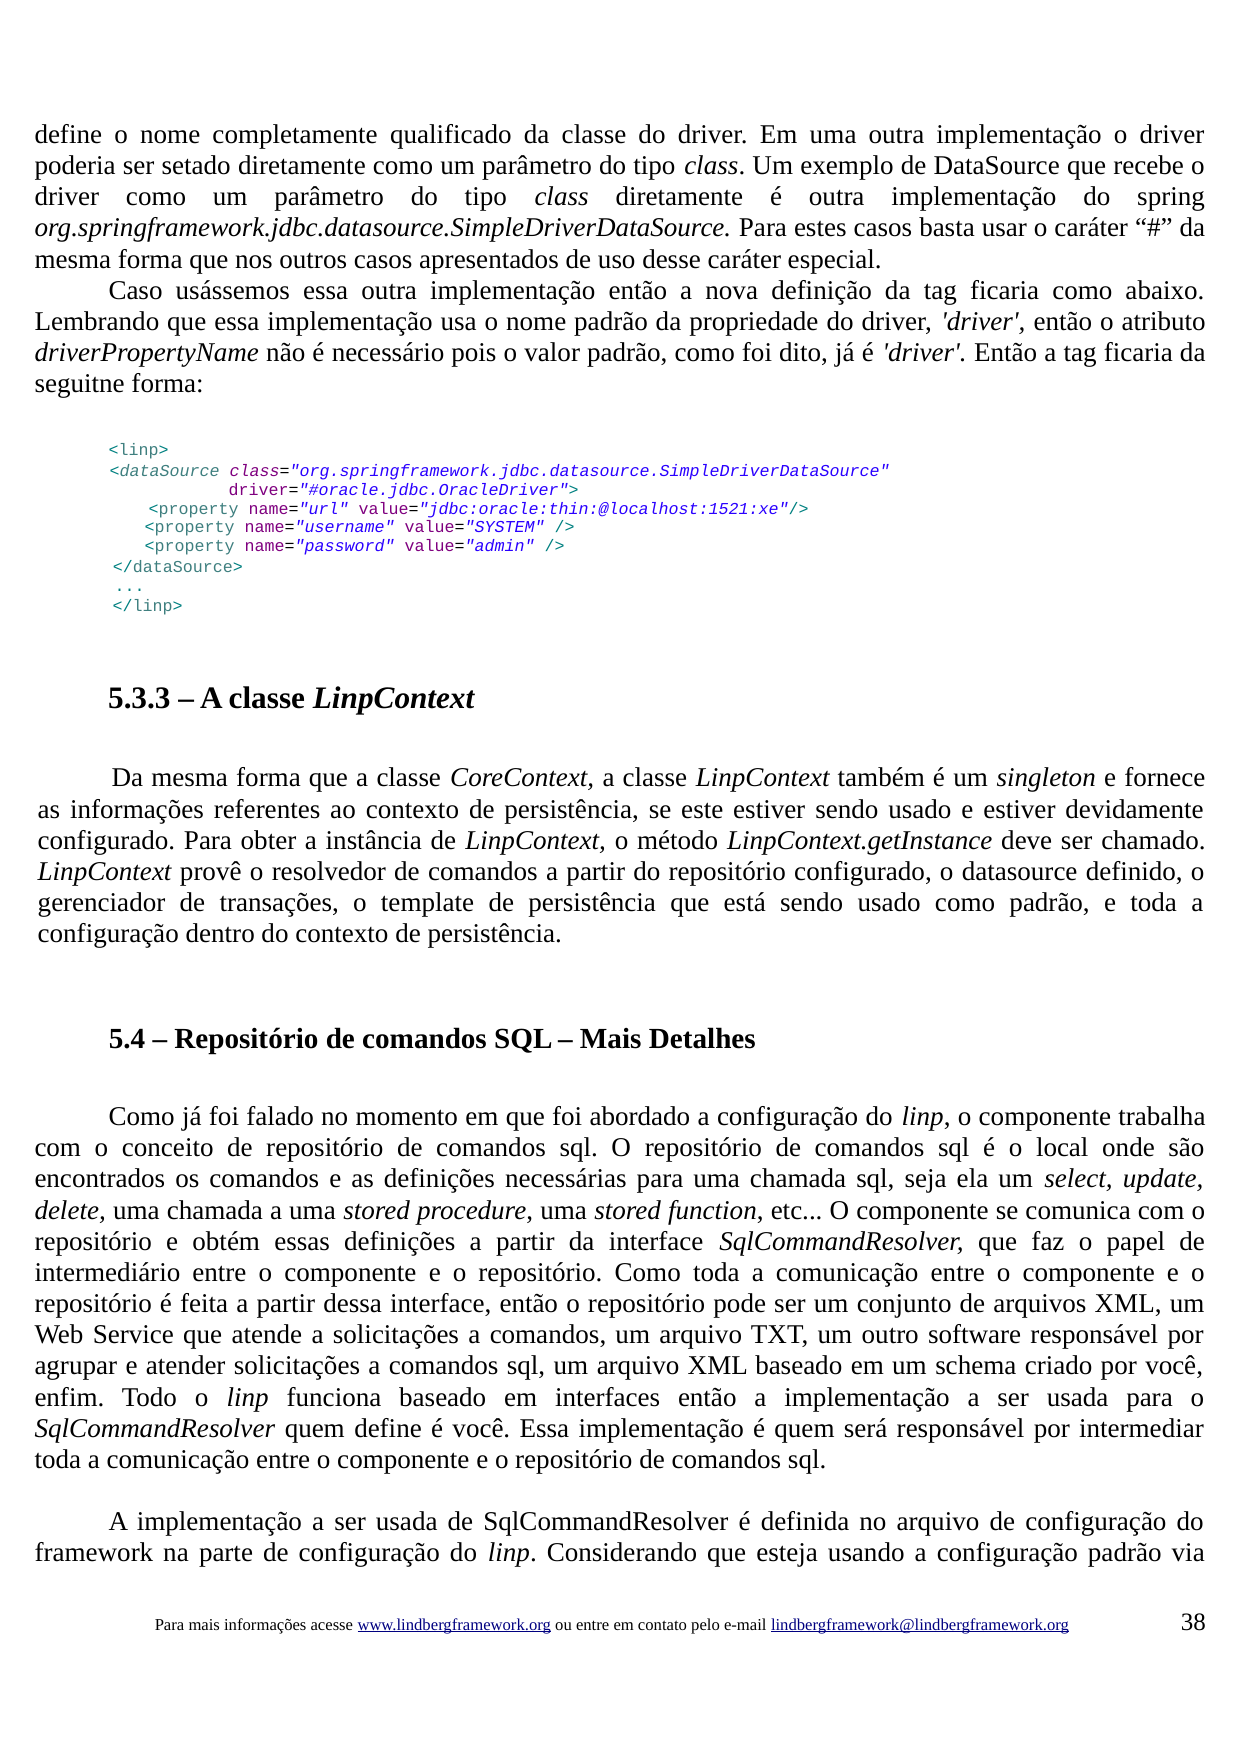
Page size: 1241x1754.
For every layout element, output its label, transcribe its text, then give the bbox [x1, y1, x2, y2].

text <dataSource class="org.springframework.jdbc.datasource.SimpleDriverDataSource" [34, 461, 1206, 481]
text <linp> [34, 429, 1206, 461]
text Como já foi falado no momento em que foi abordado a configuração do linp, o componente trabalha com o conceito de repositório de comandos sql. O repositório de comandos sql é o local onde são encontrados os comandos e as definições necessárias para uma chamada sql, seja ela um select, update, delete, uma chamada a uma stored procedure, uma stored function, etc... O componente se comunica com o repositório e obtém essas definições a partir da interface SqlCommandResolver, que faz o papel de intermediário entre o componente e o repositório. Como toda a comunicação entre o componente e o repositório é feita a partir dessa interface, então o repositório pode ser um conjunto de arquivos XML, um Web Service que atende a solicitações a comandos, um arquivo TXT, um outro software responsável por agrupar e atender solicitações a comandos sql, um arquivo XML baseado em um schema criado por você, enfim. Todo o linp funciona baseado em interfaces então a implementação a ser usada para o SqlCommandResolver quem define é você. Essa implementação é quem será responsável por intermediar toda a comunicação entre o componente e o repositório de comandos sql. [34, 1100, 1206, 1474]
text A implementação a ser usada de SqlCommandResolver é definida no arquivo de configuração do framework na parte de configuração do linp. Considerando que esteja usando a configuração padrão via [34, 1505, 1206, 1567]
text </dataSource> [34, 557, 1206, 577]
text <property name="url" value="jdbc:oracle:thin:@localhost:1521:xe"/> [34, 500, 1206, 519]
text ... [34, 577, 1206, 596]
text Caso usássemos essa outra implementação então a nova definição da tag ficaria como abaixo. Lembrando que essa implementação usa o nome padrão da propriedade do driver, 'driver', então o atributo driverPropertyName não é necessário pois o valor padrão, como foi dito, já é 'driver'. Então a tag ficaria da seguitne forma: [34, 274, 1206, 398]
subtitle 5.3.3 – A classe LinpContext [108, 679, 1206, 716]
text <property name="password" value="admin" /> [34, 538, 1206, 557]
text Da mesma forma que a classe CoreContext, a classe LinpContext também é um singleton e fornece as informações referentes ao contexto de persistência, se este estiver sendo usado e estiver devidamente configurado. Para obter a instância de LinpContext, o método LinpContext.getInstance deve ser chamado. LinpContext provê o resolvedor de comandos a partir do repositório configurado, o datasource definido, o gerenciador de transações, o template de persistência que está sendo usado como padrão, e toda a configuração dentro do contexto de persistência. [37, 762, 1206, 948]
text </linp> [34, 596, 1206, 617]
subtitle 5.4 – Repositório de comandos SQL – Mais Detalhes [94, 1021, 1206, 1054]
text <property name="username" value="SYSTEM" /> [34, 519, 1206, 538]
text define o nome completamente qualificado da classe do driver. Em uma outra implementação o driver poderia ser setado diretamente como um parâmetro do tipo class. Um exemplo de DataSource que recebe o driver como um parâmetro do tipo class diretamente é outra implementação do spring org.springframework.jdbc.datasource.SimpleDriverDataSource. Para estes casos basta usar o caráter “#” da mesma forma que nos outros casos apresentados de uso desse caráter especial. [34, 118, 1206, 274]
text driver="#oracle.jdbc.OracleDriver"> [34, 481, 1206, 500]
